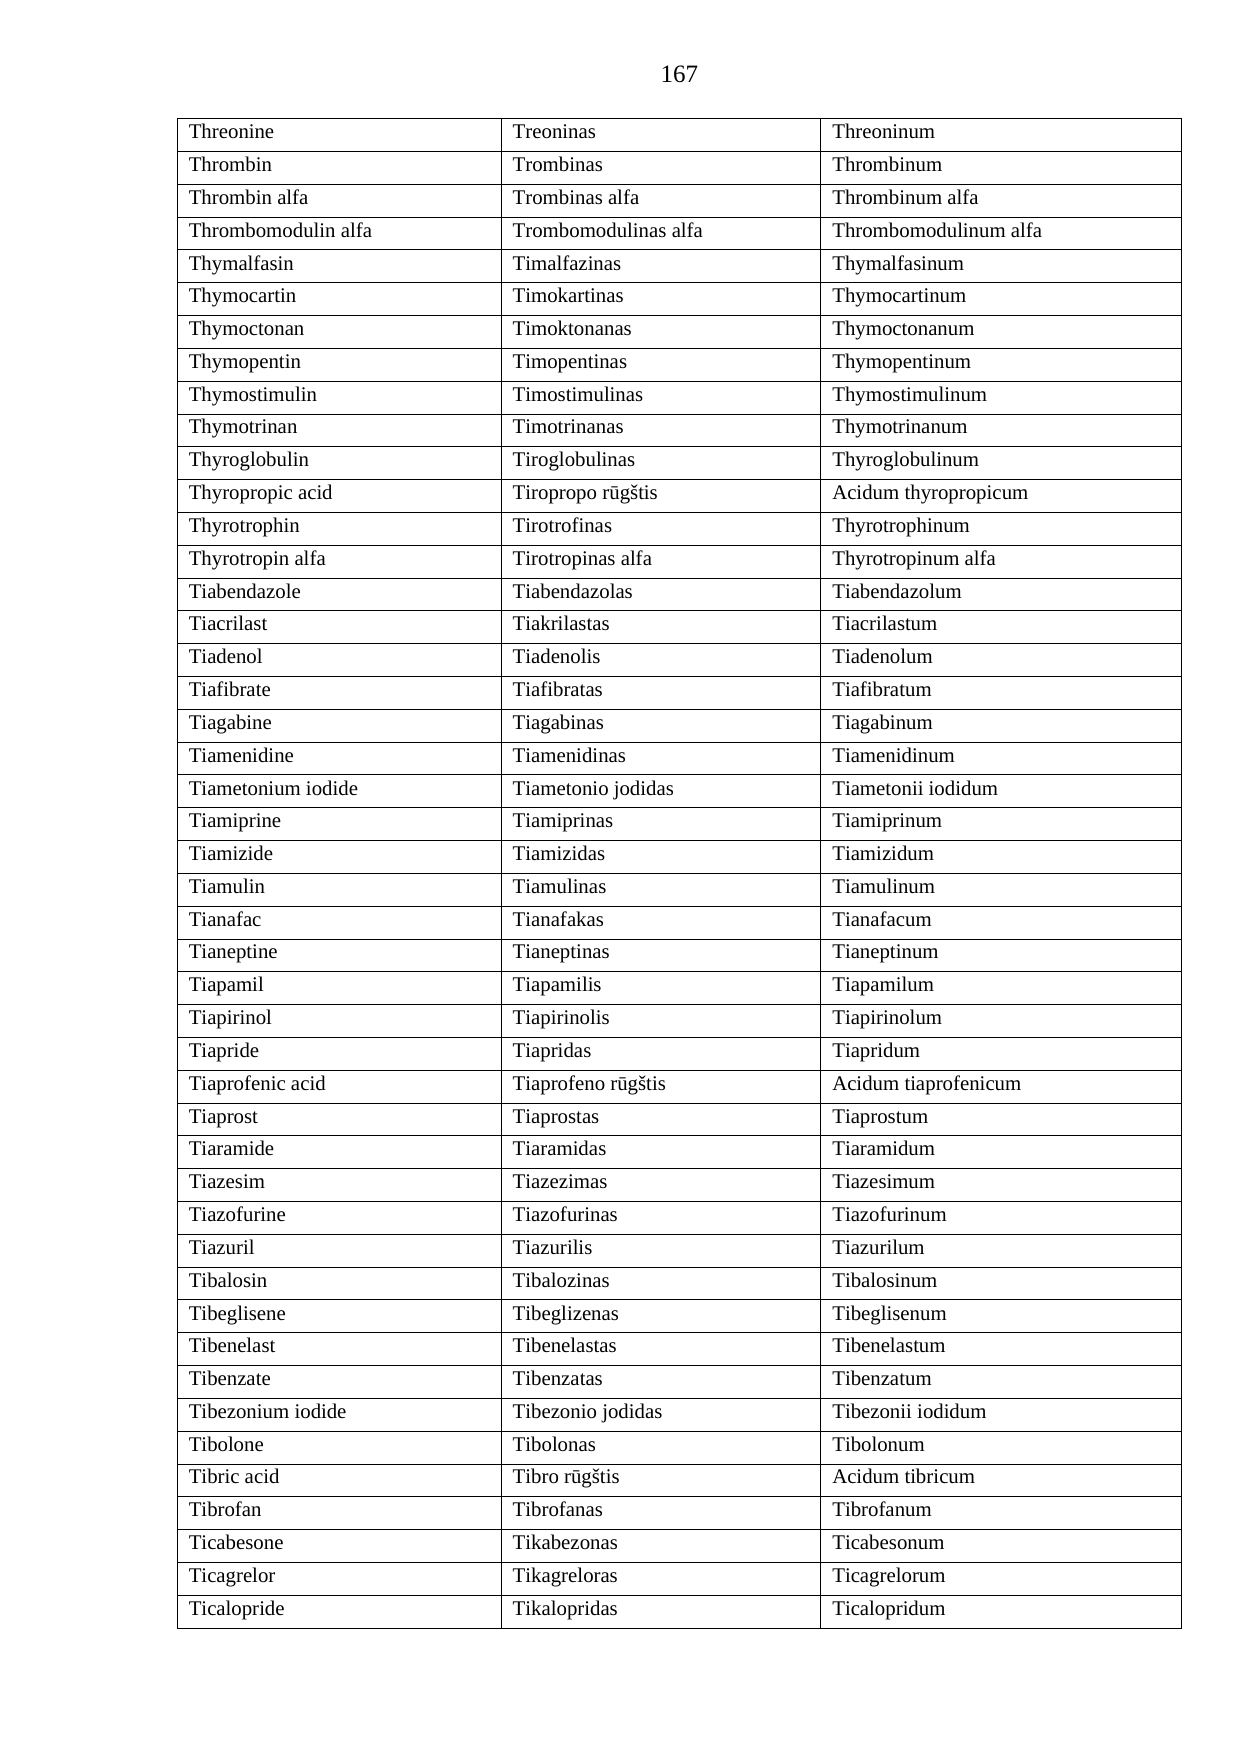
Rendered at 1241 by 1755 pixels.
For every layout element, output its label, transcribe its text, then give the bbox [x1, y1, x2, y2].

table_cell Tiakrilastas [502, 611, 820, 643]
table_cell Thyroglobulinum [821, 447, 1181, 479]
table_cell Tiamenidinum [821, 743, 1181, 774]
table_cell Tiafibratum [821, 677, 1181, 709]
table_cell Tibeglisenum [821, 1300, 1181, 1332]
table_cell Trombomodulinas alfa [502, 218, 820, 249]
table_cell Thrombinum [821, 152, 1181, 184]
table_cell Tiazurilum [821, 1235, 1181, 1267]
table_cell Tianeptinas [502, 940, 820, 971]
table_cell Tiafibrate [178, 677, 501, 709]
table_cell Threonine [178, 119, 501, 151]
table_cell Tiamenidine [178, 743, 501, 774]
table_cell Tianeptinum [821, 940, 1181, 971]
table_cell Tiamulinas [502, 874, 820, 906]
table_cell Tiazesim [178, 1169, 501, 1201]
table_cell Tiagabinum [821, 710, 1181, 742]
table_cell Acidum tiaprofenicum [821, 1071, 1181, 1102]
table_cell Thrombinum alfa [821, 185, 1181, 217]
table_cell Tiabendazolas [502, 579, 820, 610]
table_cell Tiapamilum [821, 972, 1181, 1004]
table_cell Timalfazinas [502, 250, 820, 282]
table_cell Tikabezonas [502, 1530, 820, 1562]
table_cell Tibric acid [178, 1465, 501, 1496]
table_cell Tiaprofeno rūgštis [502, 1071, 820, 1102]
table_cell Tibalosin [178, 1268, 501, 1299]
table_cell Thrombomodulinum alfa [821, 218, 1181, 249]
table_cell Tibrofanas [502, 1497, 820, 1529]
table_cell Tibenzate [178, 1366, 501, 1398]
table_cell Tiametonium iodide [178, 775, 501, 807]
table_cell Thymotrinan [178, 415, 501, 446]
table_cell Tiabendazole [178, 579, 501, 610]
table_cell Tiazezimas [502, 1169, 820, 1201]
table_cell Tibenelast [178, 1333, 501, 1365]
table_cell Tibeglisene [178, 1300, 501, 1332]
table_cell Tibolonum [821, 1432, 1181, 1463]
table_cell Tiazuril [178, 1235, 501, 1267]
table_cell Tiaramidum [821, 1136, 1181, 1168]
table_cell Tibro rūgštis [502, 1465, 820, 1496]
table_cell Thymalfasinum [821, 250, 1181, 282]
table_cell Thrombin [178, 152, 501, 184]
table_cell Ticalopridum [821, 1596, 1181, 1627]
table_cell Tiamenidinas [502, 743, 820, 774]
table_cell Thymotrinanum [821, 415, 1181, 446]
table_cell Tiaprostum [821, 1104, 1181, 1135]
table_cell Tiapirinol [178, 1005, 501, 1037]
table_cell Tibolone [178, 1432, 501, 1463]
table_cell Tiamizide [178, 841, 501, 873]
table_cell Tiamizidum [821, 841, 1181, 873]
table_cell Tiacrilast [178, 611, 501, 643]
table_cell Tiazofurinas [502, 1202, 820, 1234]
table_cell Ticabesonum [821, 1530, 1181, 1562]
table_cell Ticagrelor [178, 1563, 501, 1595]
table_cell Tiabendazolum [821, 579, 1181, 610]
table_cell Tibenzatum [821, 1366, 1181, 1398]
table_cell Thyrotropin alfa [178, 546, 501, 577]
table_cell Thymopentinum [821, 349, 1181, 381]
table_cell Tikalopridas [502, 1596, 820, 1627]
table_cell Trombinas [502, 152, 820, 184]
table_cell Tiamulin [178, 874, 501, 906]
table_cell Tianafac [178, 907, 501, 938]
table_cell Tiamiprinas [502, 808, 820, 840]
table_cell Tiamiprinum [821, 808, 1181, 840]
table_cell Thrombin alfa [178, 185, 501, 217]
table_cell Tiaramidas [502, 1136, 820, 1168]
table_cell Tiadenol [178, 644, 501, 676]
table_cell Thyroglobulin [178, 447, 501, 479]
table_cell Thyrotrophin [178, 513, 501, 545]
table_cell Thyrotropinum alfa [821, 546, 1181, 577]
table_cell Tiafibratas [502, 677, 820, 709]
table_cell Tianeptine [178, 940, 501, 971]
table_cell Timokartinas [502, 283, 820, 315]
table_cell Acidum tibricum [821, 1465, 1181, 1496]
table_cell Tiazofurine [178, 1202, 501, 1234]
table_cell Tiaprofenic acid [178, 1071, 501, 1102]
table_cell Tibenelastas [502, 1333, 820, 1365]
table_cell Tiaprost [178, 1104, 501, 1135]
table_cell Thymostimulinum [821, 382, 1181, 413]
table_cell Tibalosinum [821, 1268, 1181, 1299]
table_cell Tibenzatas [502, 1366, 820, 1398]
table_cell Tiadenolum [821, 644, 1181, 676]
table_cell Tiroglobulinas [502, 447, 820, 479]
table_cell Tikagreloras [502, 1563, 820, 1595]
table_cell Tibeglizenas [502, 1300, 820, 1332]
table_cell Thymocartin [178, 283, 501, 315]
table_cell Tiacrilastum [821, 611, 1181, 643]
table_cell Tiadenolis [502, 644, 820, 676]
table_cell Threoninum [821, 119, 1181, 151]
table_cell Tibenelastum [821, 1333, 1181, 1365]
table_cell Thrombomodulin alfa [178, 218, 501, 249]
table_cell Tiapirinolis [502, 1005, 820, 1037]
table_cell Treoninas [502, 119, 820, 151]
table_cell Timoktonanas [502, 316, 820, 348]
table_cell Tiagabinas [502, 710, 820, 742]
table_cell Tiropropo rūgštis [502, 480, 820, 512]
table_cell Tiapamil [178, 972, 501, 1004]
table_cell Thymalfasin [178, 250, 501, 282]
table_cell Tiamizidas [502, 841, 820, 873]
table_cell Tiapamilis [502, 972, 820, 1004]
table_cell Thymopentin [178, 349, 501, 381]
table_cell Acidum thyropropicum [821, 480, 1181, 512]
table_cell Tiagabine [178, 710, 501, 742]
table_cell Tibolonas [502, 1432, 820, 1463]
table_cell Tiapirinolum [821, 1005, 1181, 1037]
table_cell Tiaprostas [502, 1104, 820, 1135]
table_cell Tirotrofinas [502, 513, 820, 545]
table_cell Thymoctonanum [821, 316, 1181, 348]
table_cell Thyrotrophinum [821, 513, 1181, 545]
table_cell Tibezonii iodidum [821, 1399, 1181, 1431]
table_cell Ticalopride [178, 1596, 501, 1627]
table_cell Thymostimulin [178, 382, 501, 413]
table_cell Tiaramide [178, 1136, 501, 1168]
table_cell Tiapridas [502, 1038, 820, 1070]
table_cell Tiamiprine [178, 808, 501, 840]
table_cell Tiazesimum [821, 1169, 1181, 1201]
table_cell Tiapride [178, 1038, 501, 1070]
table_cell Tiametonio jodidas [502, 775, 820, 807]
table_cell Tiametonii iodidum [821, 775, 1181, 807]
table_cell Thymocartinum [821, 283, 1181, 315]
table_cell Tibezonio jodidas [502, 1399, 820, 1431]
table_cell Tianafacum [821, 907, 1181, 938]
table_cell Tibezonium iodide [178, 1399, 501, 1431]
table_cell Timostimulinas [502, 382, 820, 413]
table_cell Tiapridum [821, 1038, 1181, 1070]
table_cell Trombinas alfa [502, 185, 820, 217]
table_cell Tianafakas [502, 907, 820, 938]
table_cell Timopentinas [502, 349, 820, 381]
table_cell Tiazurilis [502, 1235, 820, 1267]
table_cell Tibrofan [178, 1497, 501, 1529]
table_cell Ticagrelorum [821, 1563, 1181, 1595]
table_cell Thyropropic acid [178, 480, 501, 512]
table_cell Tiamulinum [821, 874, 1181, 906]
table_cell Tiazofurinum [821, 1202, 1181, 1234]
table_cell Tibrofanum [821, 1497, 1181, 1529]
table_cell Tirotropinas alfa [502, 546, 820, 577]
table_cell Thymoctonan [178, 316, 501, 348]
table_cell Tibalozinas [502, 1268, 820, 1299]
table_cell Ticabesone [178, 1530, 501, 1562]
table_cell Timotrinanas [502, 415, 820, 446]
